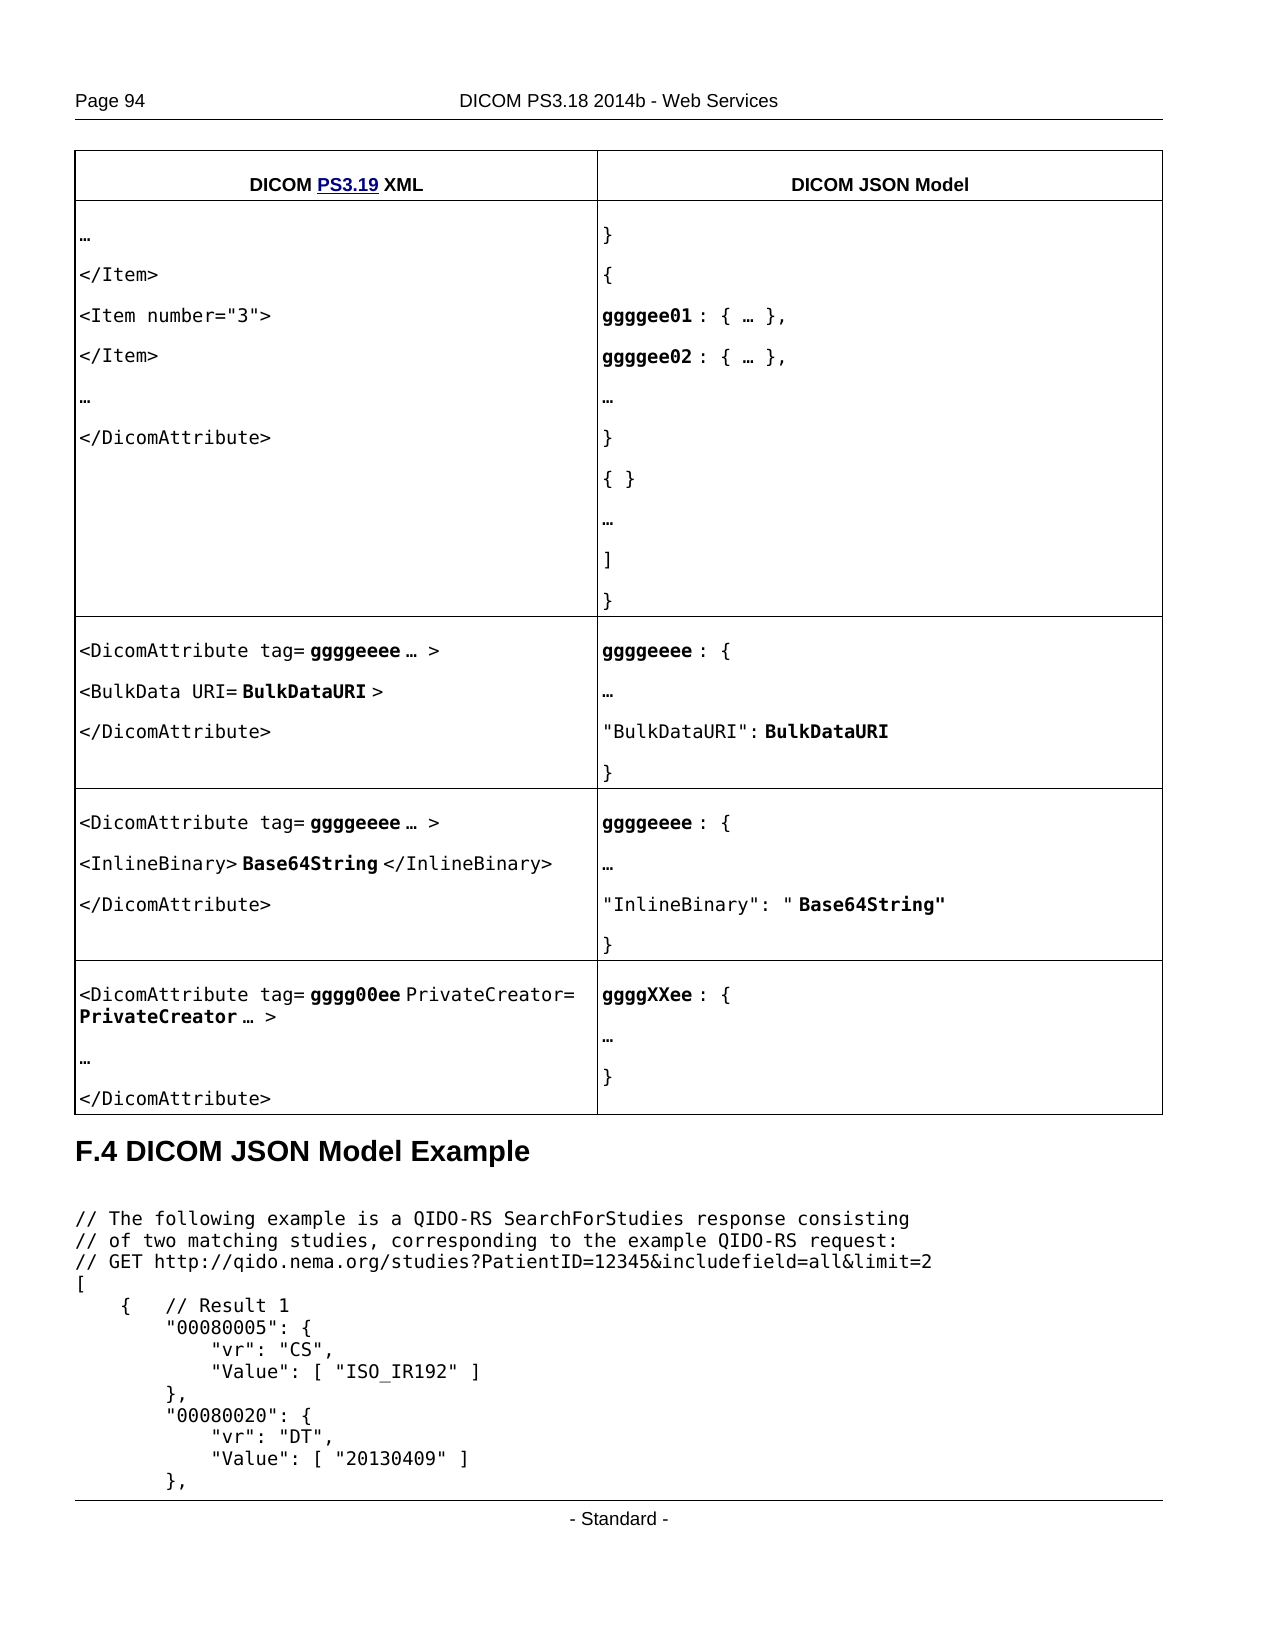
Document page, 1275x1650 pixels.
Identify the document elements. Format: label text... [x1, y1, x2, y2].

table_cell } { ggggee01 : { … }, ggggee02 : { … }, … } { } … ] } [598, 201, 1162, 616]
table_cell ggggeeee : { … "InlineBinary": " Base64String" } [598, 789, 1162, 960]
table_cell <DicomAttribute tag= ggggeeee … > <BulkData URI= BulkDataURI > </DicomAttribute> [76, 617, 597, 788]
table_header DICOM PS3.19 XML [76, 151, 597, 200]
text F.4 DICOM JSON Model Example [75, 1134, 1162, 1167]
table_cell … </Item> <Item number="3"> </Item> … </DicomAttribute> [76, 201, 597, 616]
table_cell ggggXXee : { … } [598, 961, 1162, 1114]
text // The following example is a QIDO-RS SearchForStudies response consisting // of two matching studies, corresponding to the example QIDO-RS request: // GET http://qido.nema.org/studies?PatientID=12345&includefield=all&limit=2 [ { // Result 1 "00080005": { "vr": "CS", "Value": [ "ISO_IR192" ] }, "00080020": { "vr": "DT", "Value": [ "20130409" ] }, [75, 1186, 1162, 1492]
table_cell <DicomAttribute tag= ggggeeee … > <InlineBinary> Base64String </InlineBinary> </DicomAttribute> [76, 789, 597, 960]
table_cell ggggeeee : { … "BulkDataURI": BulkDataURI } [598, 617, 1162, 788]
table_header DICOM JSON Model [598, 151, 1162, 200]
table_cell <DicomAttribute tag= gggg00ee PrivateCreator= PrivateCreator … > … </DicomAttribute> [76, 961, 597, 1114]
